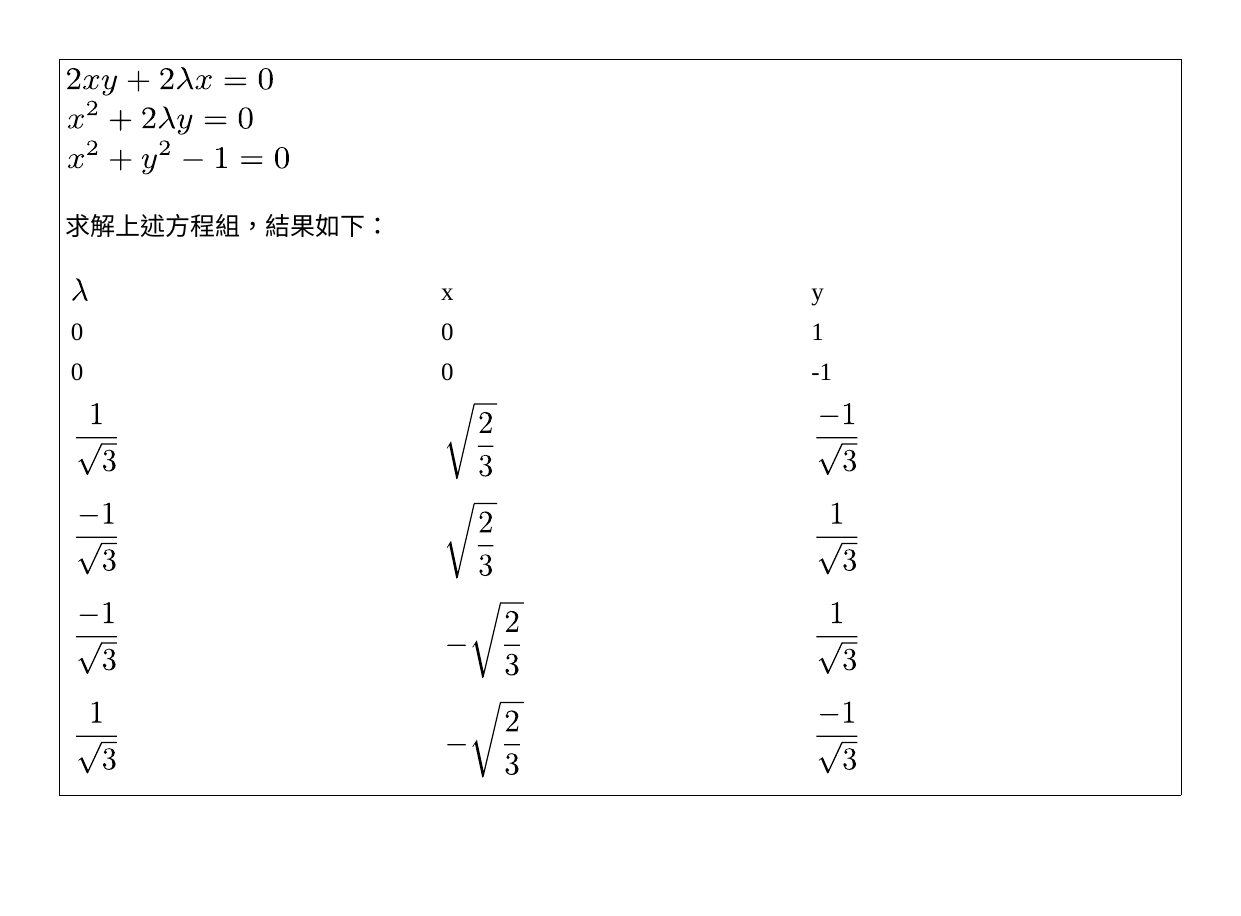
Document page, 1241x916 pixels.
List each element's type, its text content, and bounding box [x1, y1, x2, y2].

table_cell 0 [435, 351, 805, 392]
table_cell [435, 392, 805, 491]
table_cell [805, 591, 1175, 690]
table_header [65, 271, 435, 311]
table_cell [65, 690, 435, 789]
table_cell [805, 392, 1175, 491]
table_cell 1 [805, 311, 1175, 351]
table_cell [65, 491, 435, 591]
table_cell 0 [435, 311, 805, 351]
table_header 求解上述方程組，結果如下： [60, 60, 1181, 795]
table_header y [805, 271, 1175, 311]
table_cell 0 [65, 351, 435, 392]
table_cell [435, 491, 805, 591]
table_cell [65, 591, 435, 690]
table_cell [435, 591, 805, 690]
table_cell [435, 690, 805, 789]
table_cell [805, 690, 1175, 789]
table_cell 0 [65, 311, 435, 351]
table_cell [65, 392, 435, 491]
table_cell -1 [805, 351, 1175, 392]
table_cell [805, 491, 1175, 591]
table_header x [435, 271, 805, 311]
